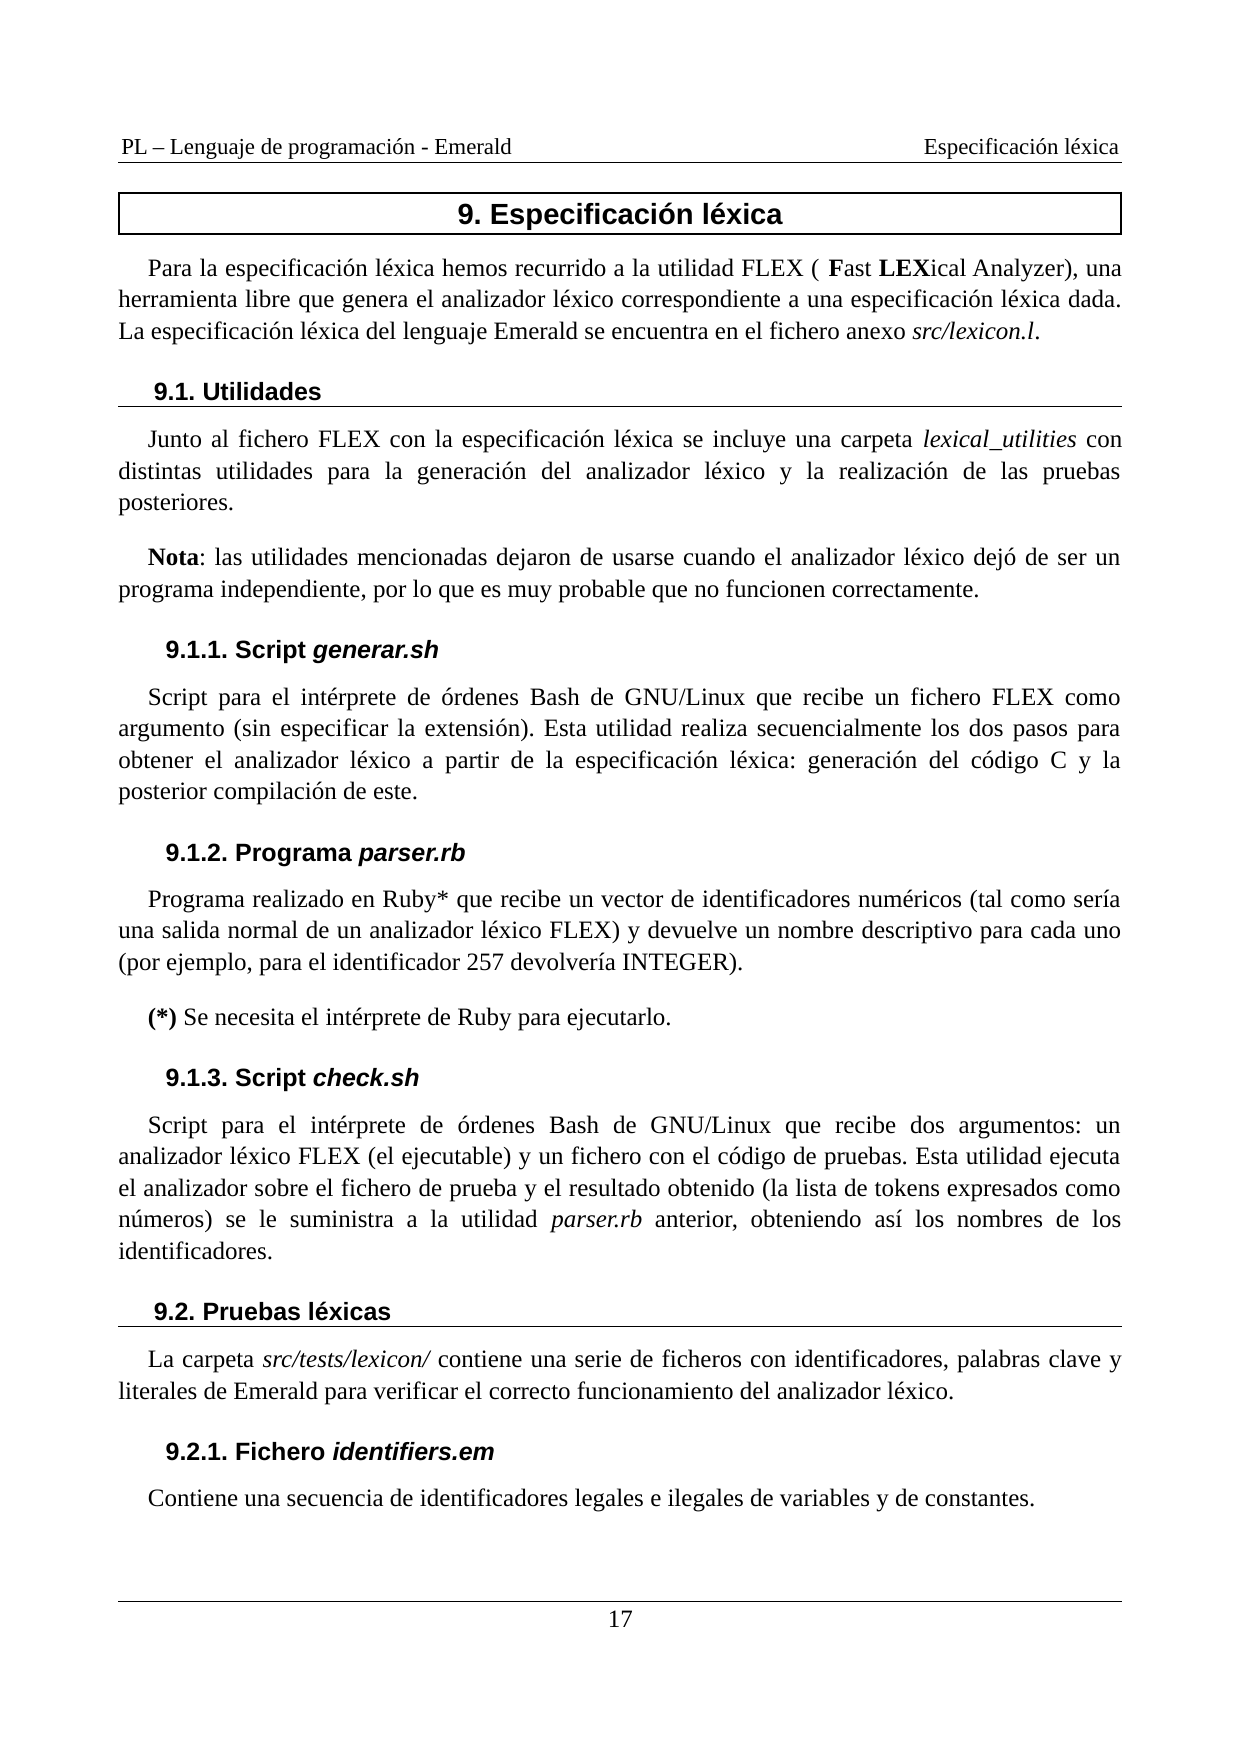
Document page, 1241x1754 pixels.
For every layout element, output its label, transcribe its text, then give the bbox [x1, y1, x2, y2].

text Contiene una secuencia de identificadores legales e ilegales de variables y de constantes. [118, 1483, 1122, 1512]
text Script para el intérprete de órdenes Bash de GNU/Linux que recibe dos argumentos: un analizador léxico FLEX (el ejecutable) y un fichero con el código de pruebas. Esta utilidad ejecuta el analizador sobre el fichero de prueba y el resultado obtenido (la lista de tokens expresados como números) se le suministra a la utilidad parser.rb anterior, obteniendo así los nombres de los identificadores. [118, 1110, 1122, 1265]
text (*) Se necesita el intérprete de Ruby para ejecutarlo. [118, 1002, 1122, 1031]
text Nota: las utilidades mencionadas dejaron de usarse cuando el analizador léxico dejó de ser un programa independiente, por lo que es muy probable que no funcionen correctamente. [118, 542, 1122, 603]
text Script para el intérprete de órdenes Bash de GNU/Linux que recibe un fichero FLEX como argumento (sin especificar la extensión). Esta utilidad realiza secuencialmente los dos pasos para obtener el analizador léxico a partir de la especificación léxica: generación del código C y la posterior compilación de este. [118, 682, 1122, 805]
text La carpeta src/tests/lexicon/ contiene una serie de ficheros con identificadores, palabras clave y literales de Emerald para verificar el correcto funcionamiento del analizador léxico. [118, 1344, 1122, 1404]
text Programa realizado en Ruby* que recibe un vector de identificadores numéricos (tal como sería una salida normal de un analizador léxico FLEX) y devuelve un nombre descriptivo para cada uno (por ejemplo, para el identificador 257 devolvería INTEGER). [118, 884, 1122, 976]
subtitle Utilidades [118, 377, 1122, 406]
subtitle Pruebas léxicas [118, 1297, 1122, 1326]
subtitle Fichero identifiers.em [118, 1437, 1122, 1466]
subtitle Programa parser.rb [118, 837, 1122, 866]
subtitle Script check.sh [118, 1063, 1122, 1092]
text Para la especificación léxica hemos recurrido a la utilidad FLEX ( Fast LEXical Analyzer), una herramienta libre que genera el analizador léxico correspondiente a una especificación léxica dada. La especificación léxica del lenguaje Emerald se encuentra en el fichero anexo src/lexicon.l. [118, 253, 1122, 345]
text Junto al fichero FLEX con la especificación léxica se incluye una carpeta lexical_utilities con distintas utilidades para la generación del analizador léxico y la realización de las pruebas posteriores. [118, 424, 1122, 516]
subtitle Especificación léxica [120, 194, 1120, 233]
subtitle Script generar.sh [118, 635, 1122, 664]
